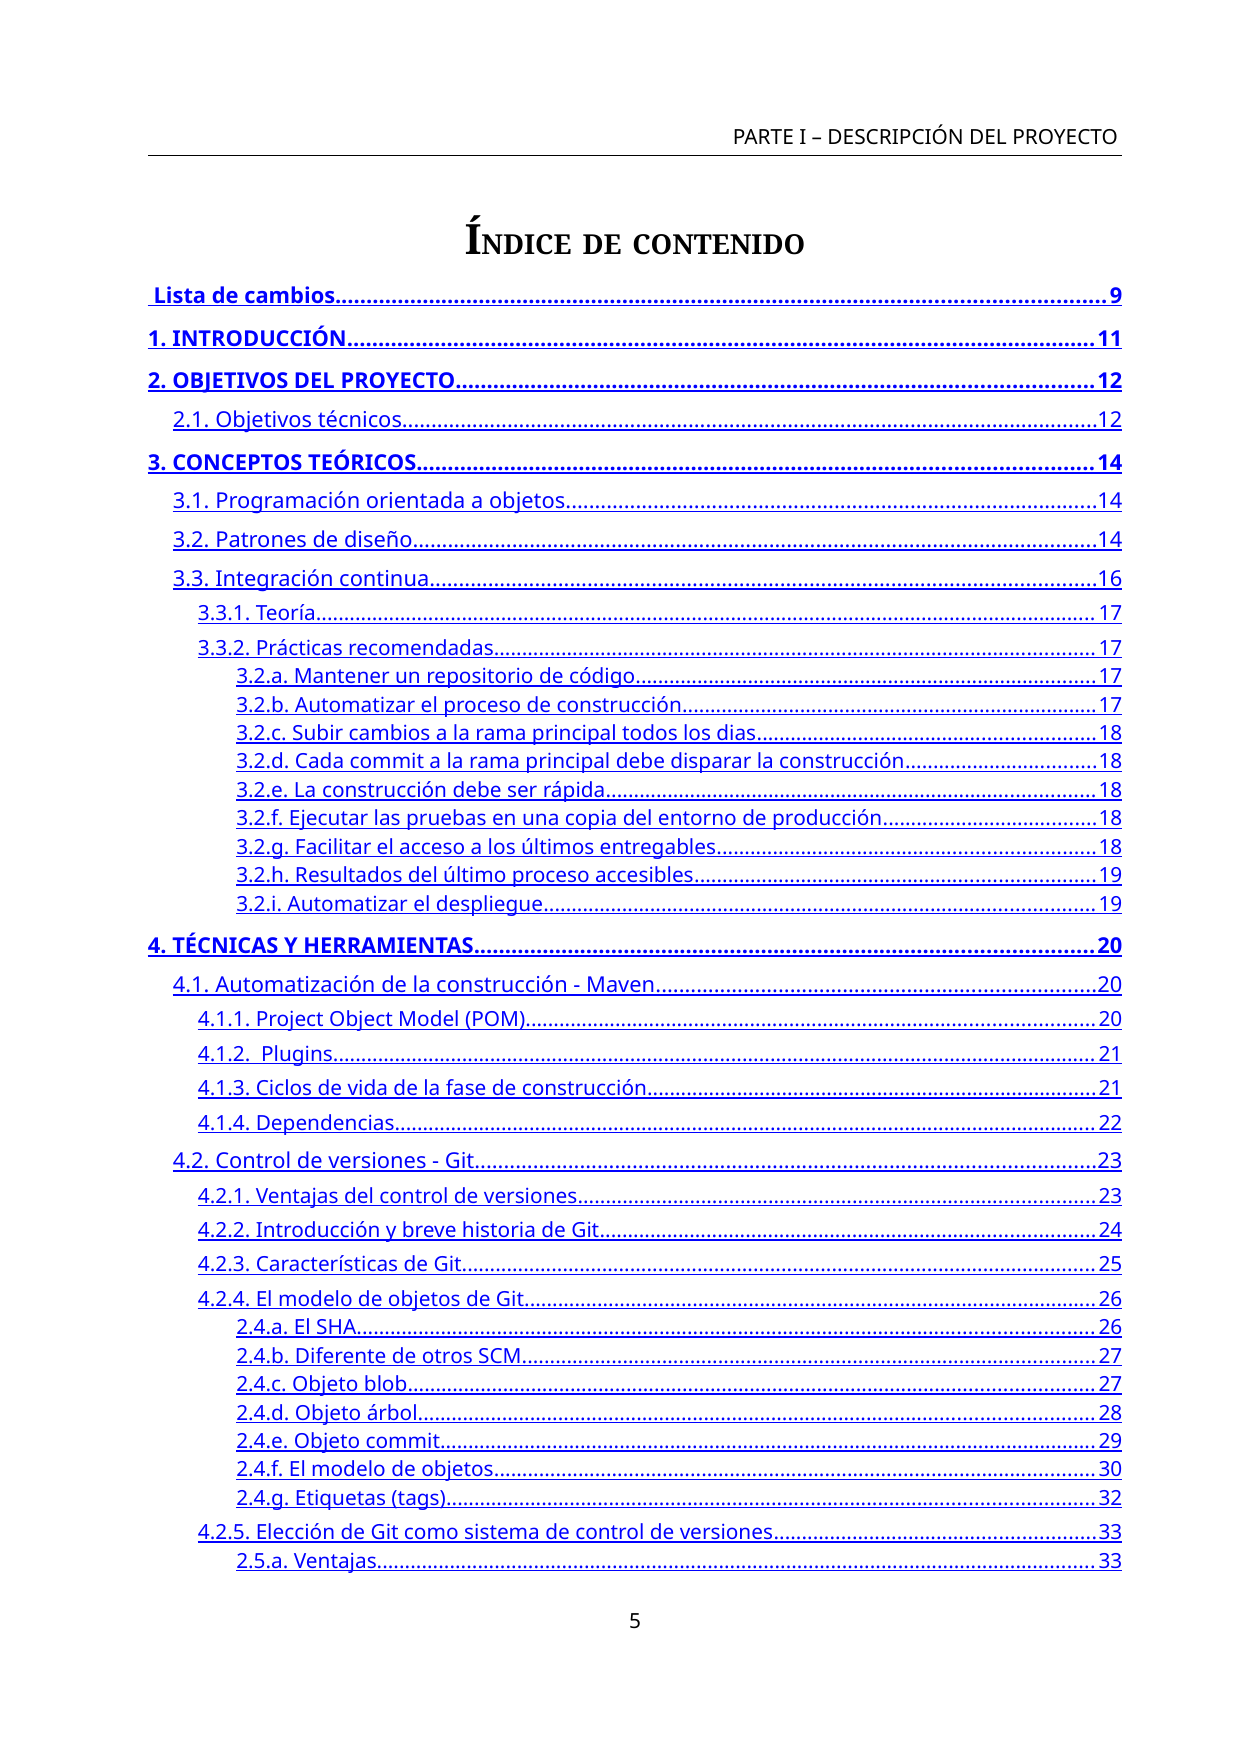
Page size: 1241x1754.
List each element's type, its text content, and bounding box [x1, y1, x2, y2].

text 3.2.g. Facilitar el acceso a los últimos entregables 18 [236, 832, 1122, 856]
text 4.1.2. Plugins 21 [198, 1039, 1122, 1063]
text 2.4.d. Objeto árbol 28 [236, 1398, 1122, 1422]
text 4.1.3. Ciclos de vida de la fase de construcción 21 [198, 1073, 1122, 1097]
text 2.4.e. Objeto commit 29 [236, 1426, 1122, 1450]
text 3. CONCEPTOS TEÓRICOS 14 [148, 447, 1122, 472]
text 2.5.a. Ventajas 33 [236, 1546, 1122, 1570]
text 1. INTRODUCCIÓN 11 [148, 322, 1122, 348]
text 2.4.c. Objeto blob 27 [236, 1369, 1122, 1393]
text 4.2.1. Ventajas del control de versiones 23 [198, 1181, 1122, 1205]
text 4. TÉCNICAS Y HERRAMIENTAS 20 [148, 930, 1122, 955]
text 4.1.1. Project Object Model (POM) 20 [198, 1004, 1122, 1029]
text 3.3.2. Prácticas recomendadas 17 [198, 633, 1122, 657]
text 2.4.g. Etiquetas (tags) 32 [236, 1483, 1122, 1507]
text 4.1. Automatización de la construcción - Maven 20 [173, 969, 1122, 994]
text 2.4.f. El modelo de objetos 30 [236, 1454, 1122, 1479]
subtitle Índice de contenido [148, 210, 1122, 267]
text 3.2.f. Ejecutar las pruebas en una copia del entorno de producción 18 [236, 803, 1122, 828]
text 4.2.2. Introducción y breve historia de Git 24 [198, 1215, 1122, 1239]
text 2.4.b. Diferente de otros SCM 27 [236, 1341, 1122, 1365]
text 3.1. Programación orientada a objetos 14 [173, 485, 1122, 511]
text 3.2.b. Automatizar el proceso de construcción 17 [236, 690, 1122, 714]
text 4.1.4. Dependencias 22 [198, 1108, 1122, 1132]
text 4.2.3. Características de Git 25 [198, 1249, 1122, 1274]
text 4.2.4. El modelo de objetos de Git 26 [198, 1284, 1122, 1308]
text 3.2.a. Mantener un repositorio de código 17 [236, 661, 1122, 685]
text Lista de cambios 9 [148, 280, 1122, 305]
text 4.2. Control de versiones - Git 23 [173, 1145, 1122, 1170]
text 3.2. Patrones de diseño 14 [173, 524, 1122, 549]
text 4.2.5. Elección de Git como sistema de control de versiones 33 [198, 1517, 1122, 1541]
text 3.3. Integración continua 16 [173, 563, 1122, 588]
text 3.2.e. La construcción debe ser rápida 18 [236, 775, 1122, 799]
text 2. OBJETIVOS DEL PROYECTO 12 [148, 365, 1122, 390]
text 3.3.1. Teoría 17 [198, 598, 1122, 623]
text 2.4.a. El SHA 26 [236, 1312, 1122, 1336]
text 2.1. Objetivos técnicos 12 [173, 404, 1122, 429]
text 3.2.i. Automatizar el despliegue 19 [236, 889, 1122, 913]
text 3.2.c. Subir cambios a la rama principal todos los dias 18 [236, 718, 1122, 742]
text 3.2.h. Resultados del último proceso accesibles 19 [236, 860, 1122, 884]
text 3.2.d. Cada commit a la rama principal debe disparar la construcción 18 [236, 747, 1122, 771]
